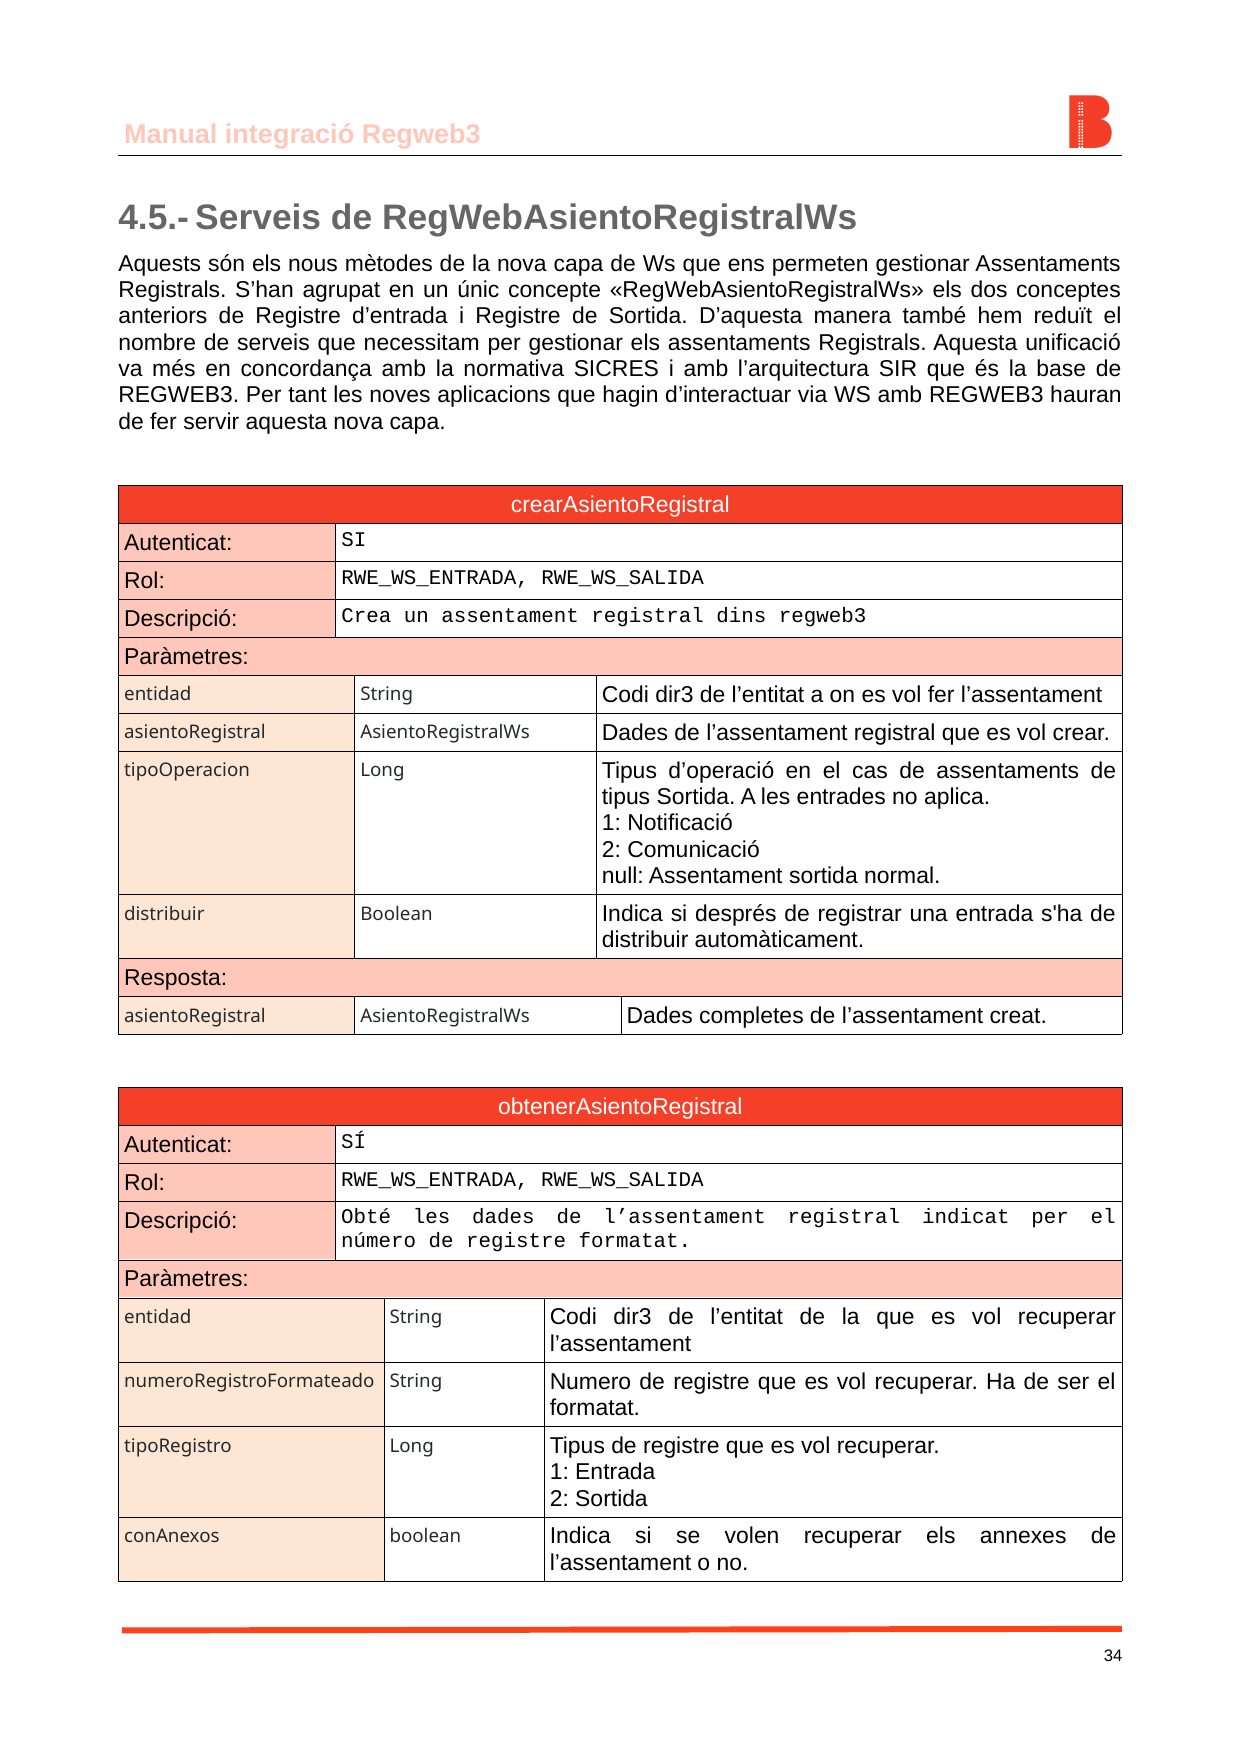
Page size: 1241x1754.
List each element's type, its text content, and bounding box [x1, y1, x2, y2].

table_cell boolean [385, 1518, 544, 1581]
subtitle Serveis de RegWebAsientoRegistralWs [118, 196, 1122, 237]
table_cell Paràmetres: [119, 638, 1122, 675]
picture [1063, 94, 1117, 150]
table_cell entidad [119, 1299, 384, 1362]
table_cell Tipus de registre que es vol recuperar. 1: Entrada 2: Sortida [545, 1427, 1122, 1517]
table_cell AsientoRegistralWs [355, 714, 596, 751]
table_cell Dades completes de l’assentament creat. [622, 997, 1122, 1034]
table_cell Long [385, 1427, 544, 1517]
table_cell Codi dir3 de l’entitat de la que es vol recuperar l’assentament [545, 1299, 1122, 1362]
text Aquests són els nous mètodes de la nova capa de Ws que ens permeten gestionar Assentaments Registrals. S’han agrupat en un únic concepte «RegWebAsientoRegistralWs» els dos conceptes anteriors de Registre d’entrada i Registre de Sortida. D’aquesta manera també hem reduït el nombre de serveis que necessitam per gestionar els assentaments Registrals. Aquesta unificació va més en concordança amb la normativa SICRES i amb l’arquitectura SIR que és la base de REGWEB3. Per tant les noves aplicacions que hagin d’interactuar via WS amb REGWEB3 hauran de fer servir aquesta nova capa. [118, 249, 1122, 434]
table_cell asientoRegistral [119, 714, 354, 751]
table_cell tipoRegistro [119, 1427, 384, 1517]
table_cell SI [336, 524, 1122, 561]
table_cell Descripció: [119, 600, 335, 637]
table_cell conAnexos [119, 1518, 384, 1581]
table_cell Codi dir3 de l’entitat a on es vol fer l’assentament [597, 676, 1122, 713]
table_cell AsientoRegistralWs [355, 997, 621, 1034]
table_cell SÍ [336, 1126, 1122, 1163]
table_cell Autenticat: [119, 1126, 335, 1163]
table_cell Descripció: [119, 1202, 335, 1259]
table_header obtenerAsientoRegistral [119, 1088, 1122, 1125]
table_cell String [385, 1299, 544, 1362]
table_header crearAsientoRegistral [119, 486, 1122, 523]
table_cell Autenticat: [119, 524, 335, 561]
table_cell String [385, 1363, 544, 1426]
table_cell RWE_WS_ENTRADA, RWE_WS_SALIDA [336, 562, 1122, 599]
table_cell Numero de registre que es vol recuperar. Ha de ser el formatat. [545, 1363, 1122, 1426]
table_cell RWE_WS_ENTRADA, RWE_WS_SALIDA [336, 1164, 1122, 1201]
table_cell Rol: [119, 562, 335, 599]
table_cell Crea un assentament registral dins regweb3 [336, 600, 1122, 637]
table_cell Obté les dades de l’assentament registral indicat per el número de registre formatat. [336, 1202, 1122, 1259]
table_cell asientoRegistral [119, 997, 354, 1034]
table_cell distribuir [119, 895, 354, 958]
table_cell Paràmetres: [119, 1261, 1122, 1297]
table_cell tipoOperacion [119, 752, 354, 894]
table_cell Indica si se volen recuperar els annexes de l’assentament o no. [545, 1518, 1122, 1581]
table_cell Resposta: [119, 959, 1122, 996]
table_cell entidad [119, 676, 354, 713]
table_cell Tipus d’operació en el cas de assentaments de tipus Sortida. A les entrades no aplica. 1: Notificació 2: Comunicació null: Assentament sortida normal. [597, 752, 1122, 894]
table_cell numeroRegistroFormateado [119, 1363, 384, 1426]
table_cell Rol: [119, 1164, 335, 1201]
table_cell Indica si després de registrar una entrada s'ha de distribuir automàticament. [597, 895, 1122, 958]
table_cell Dades de l’assentament registral que es vol crear. [597, 714, 1122, 751]
table_cell String [355, 676, 596, 713]
table_cell Boolean [355, 895, 596, 958]
table_cell Long [355, 752, 596, 894]
